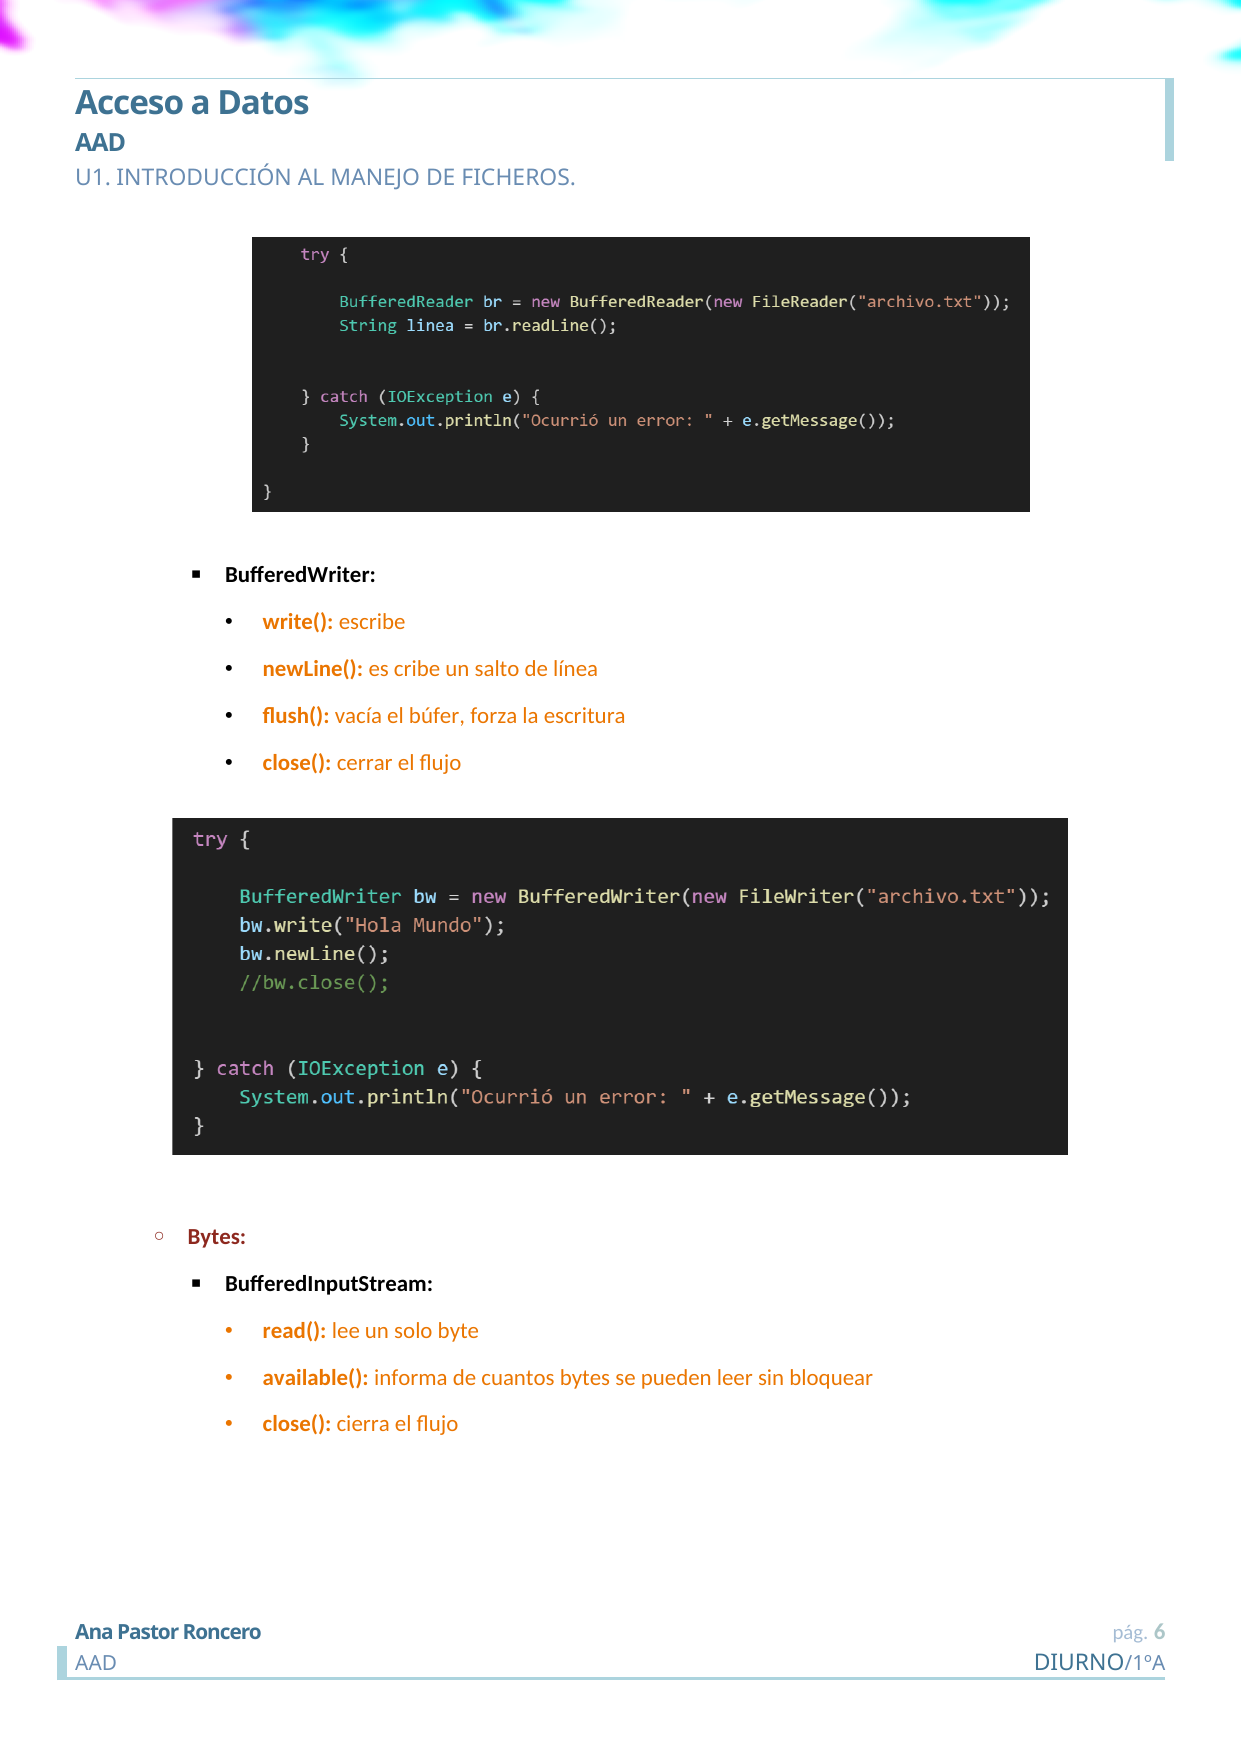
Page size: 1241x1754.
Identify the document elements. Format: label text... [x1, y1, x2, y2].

picture [353, 0, 371, 6]
list available(): informa de cuantos bytes se pueden leer sin bloquear [225, 1363, 1165, 1391]
list BufferedInputStream: [187, 1269, 1165, 1297]
list close(): cierra el flujo [225, 1409, 1165, 1438]
list flush(): vacía el búfer, forza la escritura [225, 701, 1165, 729]
list close(): cerrar el flujo [225, 748, 1165, 776]
list newLine(): es cribe un salto de línea [225, 654, 1165, 682]
list Bytes: [150, 1222, 1165, 1250]
list write(): escribe [225, 607, 1165, 635]
picture [172, 818, 1068, 1155]
picture [0, 0, 1241, 140]
list BufferedWriter: [187, 560, 1165, 588]
list read(): lee un solo byte [225, 1316, 1165, 1344]
picture [252, 237, 1030, 512]
